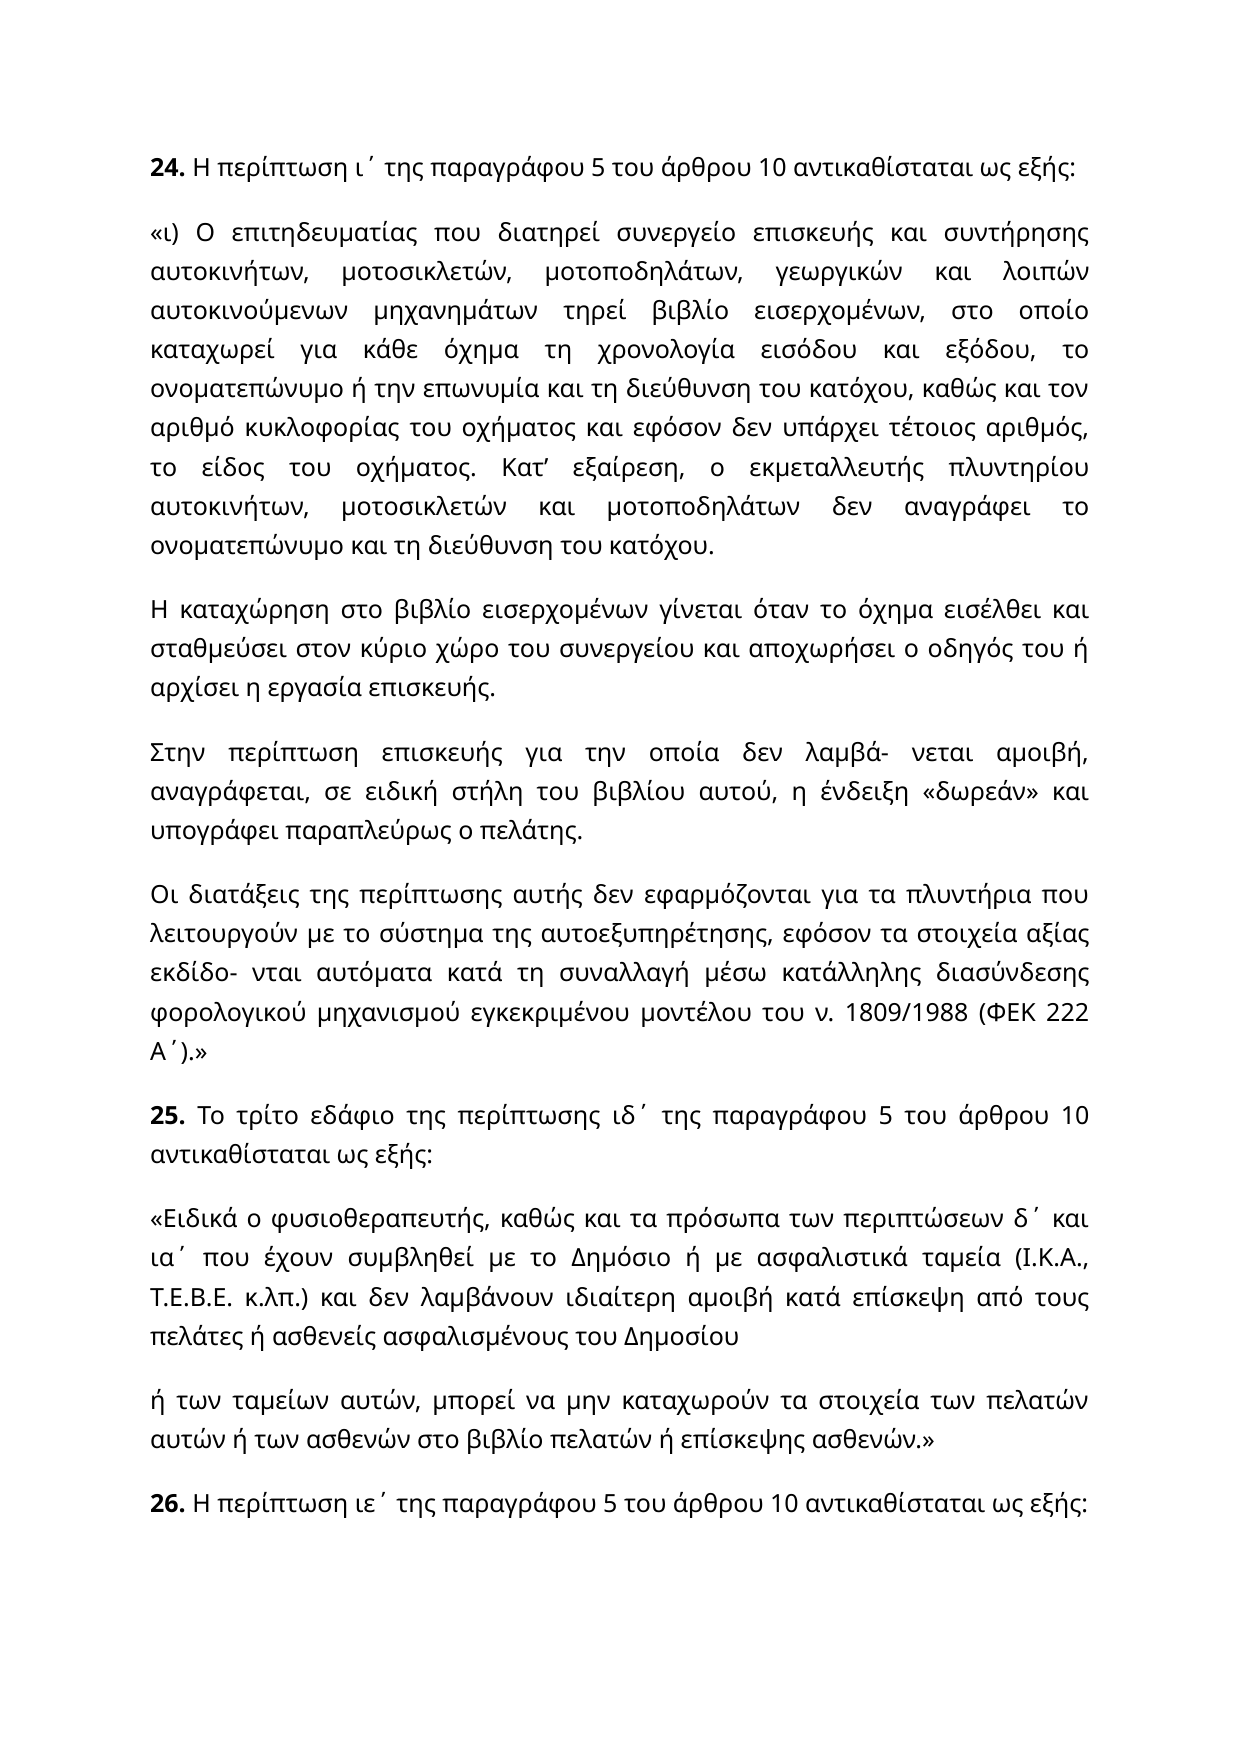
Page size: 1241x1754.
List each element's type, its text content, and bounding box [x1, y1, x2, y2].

text Η καταχώρηση στο βιβλίο εισερχομένων γίνεται όταν το όχημα εισέλθει και σταθμεύσει στον κύριο χώρο του συνεργείου και αποχωρήσει ο οδηγός του ή αρχίσει η εργασία επισκευής. [150, 592, 1090, 704]
text «ι) Ο επιτηδευματίας που διατηρεί συνεργείο επισκευής και συντήρησης αυτοκινήτων, μοτοσικλετών, μοτοποδηλάτων, γεωργικών και λοιπών αυτοκινούμενων μηχανημάτων τηρεί βιβλίο εισερχομένων, στο οποίο καταχωρεί για κάθε όχημα τη χρονολογία εισόδου και εξόδου, το ονοματεπώνυμο ή την επωνυμία και τη διεύθυνση του κατόχου, καθώς και τον αριθμό κυκλοφορίας του οχήματος και εφόσον δεν υπάρχει τέτοιος αριθμός, το είδος του οχήματος. Κατ’ εξαίρεση, ο εκμεταλλευτής πλυντηρίου αυτοκινήτων, μοτοσικλετών και μοτοποδηλάτων δεν αναγράφει το ονοματεπώνυμο και τη διεύθυνση του κατόχου. [150, 214, 1090, 562]
text Στην περίπτωση επισκευής για την οποία δεν λαμβά- νεται αμοιβή, αναγράφεται, σε ειδική στήλη του βιβλίου αυτού, η ένδειξη «δωρεάν» και υπογράφει παραπλεύρως ο πελάτης. [150, 734, 1090, 847]
text 25. Το τρίτο εδάφιο της περίπτωσης ιδ΄ της παραγράφου 5 του άρθρου 10 αντικαθίσταται ως εξής: [150, 1097, 1090, 1171]
text Οι διατάξεις της περίπτωσης αυτής δεν εφαρμόζονται για τα πλυντήρια που λειτουργούν με το σύστημα της αυτοεξυπηρέτησης, εφόσον τα στοιχεία αξίας εκδίδο- νται αυτόματα κατά τη συναλλαγή μέσω κατάλληλης διασύνδεσης φορολογικού μηχανισμού εγκεκριμένου μοντέλου του ν. 1809/1988 (ΦΕΚ 222 A΄).» [150, 877, 1090, 1067]
text «Ειδικά ο φυσιοθεραπευτής, καθώς και τα πρόσωπα των περιπτώσεων δ΄ και ια΄ που έχουν συμβληθεί με το Δημόσιο ή με ασφαλιστικά ταμεία (Ι.Κ.Α., Τ.Ε.Β.Ε. κ.λπ.) και δεν λαμβάνουν ιδιαίτερη αμοιβή κατά επίσκεψη από τους πελάτες ή ασθενείς ασφαλισμένους του Δημοσίου [150, 1201, 1090, 1352]
text 26. Η περίπτωση ιε΄ της παραγράφου 5 του άρθρου 10 αντικαθίσταται ως εξής: [150, 1486, 1090, 1520]
text 24. Η περίπτωση ι΄ της παραγράφου 5 του άρθρου 10 αντικαθίσταται ως εξής: [150, 150, 1090, 184]
text ή των ταμείων αυτών, μπορεί να μην καταχωρούν τα στοιχεία των πελατών αυτών ή των ασθενών στο βιβλίο πελατών ή επίσκεψης ασθενών.» [150, 1382, 1090, 1456]
